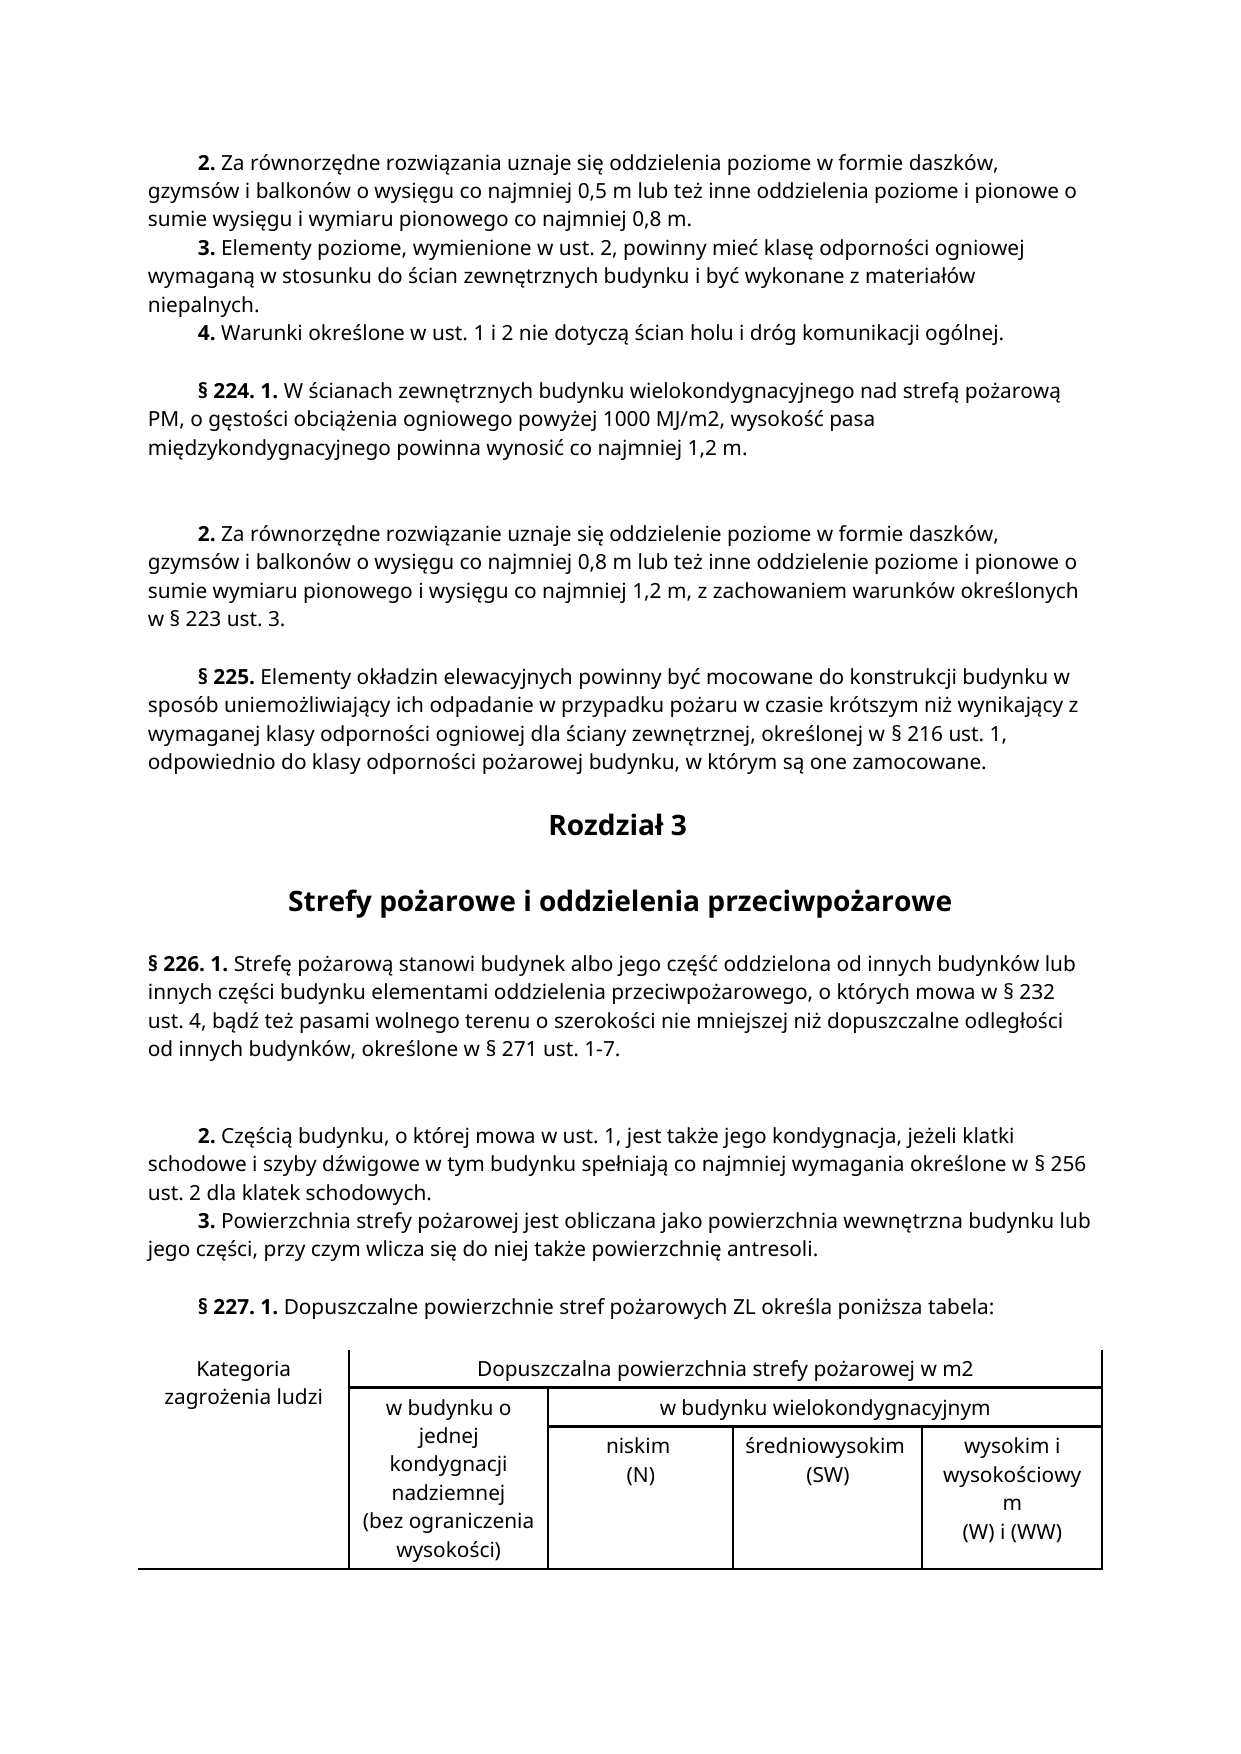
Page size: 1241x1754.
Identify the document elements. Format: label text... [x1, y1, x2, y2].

text 2. Za równorzędne rozwiązania uznaje się oddzielenia poziome w formie daszków, gzymsów i balkonów o wysięgu co najmniej 0,5 m lub też inne oddzielenia poziome i pionowe o sumie wysięgu i wymiaru pionowego co najmniej 0,8 m. [148, 148, 1093, 233]
text 3. Powierzchnia strefy pożarowej jest obliczana jako powierzchnia wewnętrzna budynku lub jego części, przy czym wlicza się do niej także powierzchnię antresoli. [148, 1206, 1093, 1263]
table_cell wysokim i wysokościowym (W) i (WW) [923, 1428, 1101, 1567]
table_cell w budynku o jednej kondygnacji nadziemnej (bez ograniczenia wysokości) [350, 1389, 547, 1567]
text Rozdział 3 [148, 805, 1093, 843]
text § 226. 1. Strefę pożarową stanowi budynek albo jego część oddzielona od innych budynków lub innych części budynku elementami oddzielenia przeciwpożarowego, o których mowa w § 232 ust. 4, bądź też pasami wolnego terenu o szerokości nie mniejszej niż dopuszczalne odległości od innych budynków, określone w § 271 ust. 1-7. [148, 949, 1093, 1092]
table_header Kategoria zagrożenia ludzi [138, 1350, 348, 1567]
text § 224. 1. W ścianach zewnętrznych budynku wielokondygnacyjnego nad strefą pożarową PM, o gęstości obciążenia ogniowego powyżej 1000 MJ/m2, wysokość pasa międzykondygnacyjnego powinna wynosić co najmniej 1,2 m. [148, 376, 1093, 490]
text § 225. Elementy okładzin elewacyjnych powinny być mocowane do konstrukcji budynku w sposób uniemożliwiający ich odpadanie w przypadku pożaru w czasie krótszym niż wynikający z wymaganej klasy odporności ogniowej dla ściany zewnętrznej, określonej w § 216 ust. 1, odpowiednio do klasy odporności pożarowej budynku, w którym są one zamocowane. [148, 662, 1093, 776]
text 2. Częścią budynku, o której mowa w ust. 1, jest także jego kondygnacja, jeżeli klatki schodowe i szyby dźwigowe w tym budynku spełniają co najmniej wymagania określone w § 256 ust. 2 dla klatek schodowych. [148, 1121, 1093, 1206]
text 2. Za równorzędne rozwiązanie uznaje się oddzielenie poziome w formie daszków, gzymsów i balkonów o wysięgu co najmniej 0,8 m lub też inne oddzielenie poziome i pionowe o sumie wymiaru pionowego i wysięgu co najmniej 1,2 m, z zachowaniem warunków określonych w § 223 ust. 3. [148, 519, 1093, 633]
table_header Dopuszczalna powierzchnia strefy pożarowej w m2 [350, 1350, 1101, 1386]
table_cell w budynku wielokondygnacyjnym [549, 1389, 1101, 1425]
text Strefy pożarowe i oddzielenia przeciwpożarowe [148, 843, 1093, 920]
text 3. Elementy poziome, wymienione w ust. 2, powinny mieć klasę odporności ogniowej wymaganą w stosunku do ścian zewnętrznych budynku i być wykonane z materiałów niepalnych. [148, 233, 1093, 318]
text § 227. 1. Dopuszczalne powierzchnie stref pożarowych ZL określa poniższa tabela: [148, 1292, 1093, 1321]
text 4. Warunki określone w ust. 1 i 2 nie dotyczą ścian holu i dróg komunikacji ogólnej. [148, 318, 1093, 347]
table_cell średniowysokim (SW) [734, 1428, 921, 1567]
table_cell niskim (N) [549, 1428, 732, 1567]
